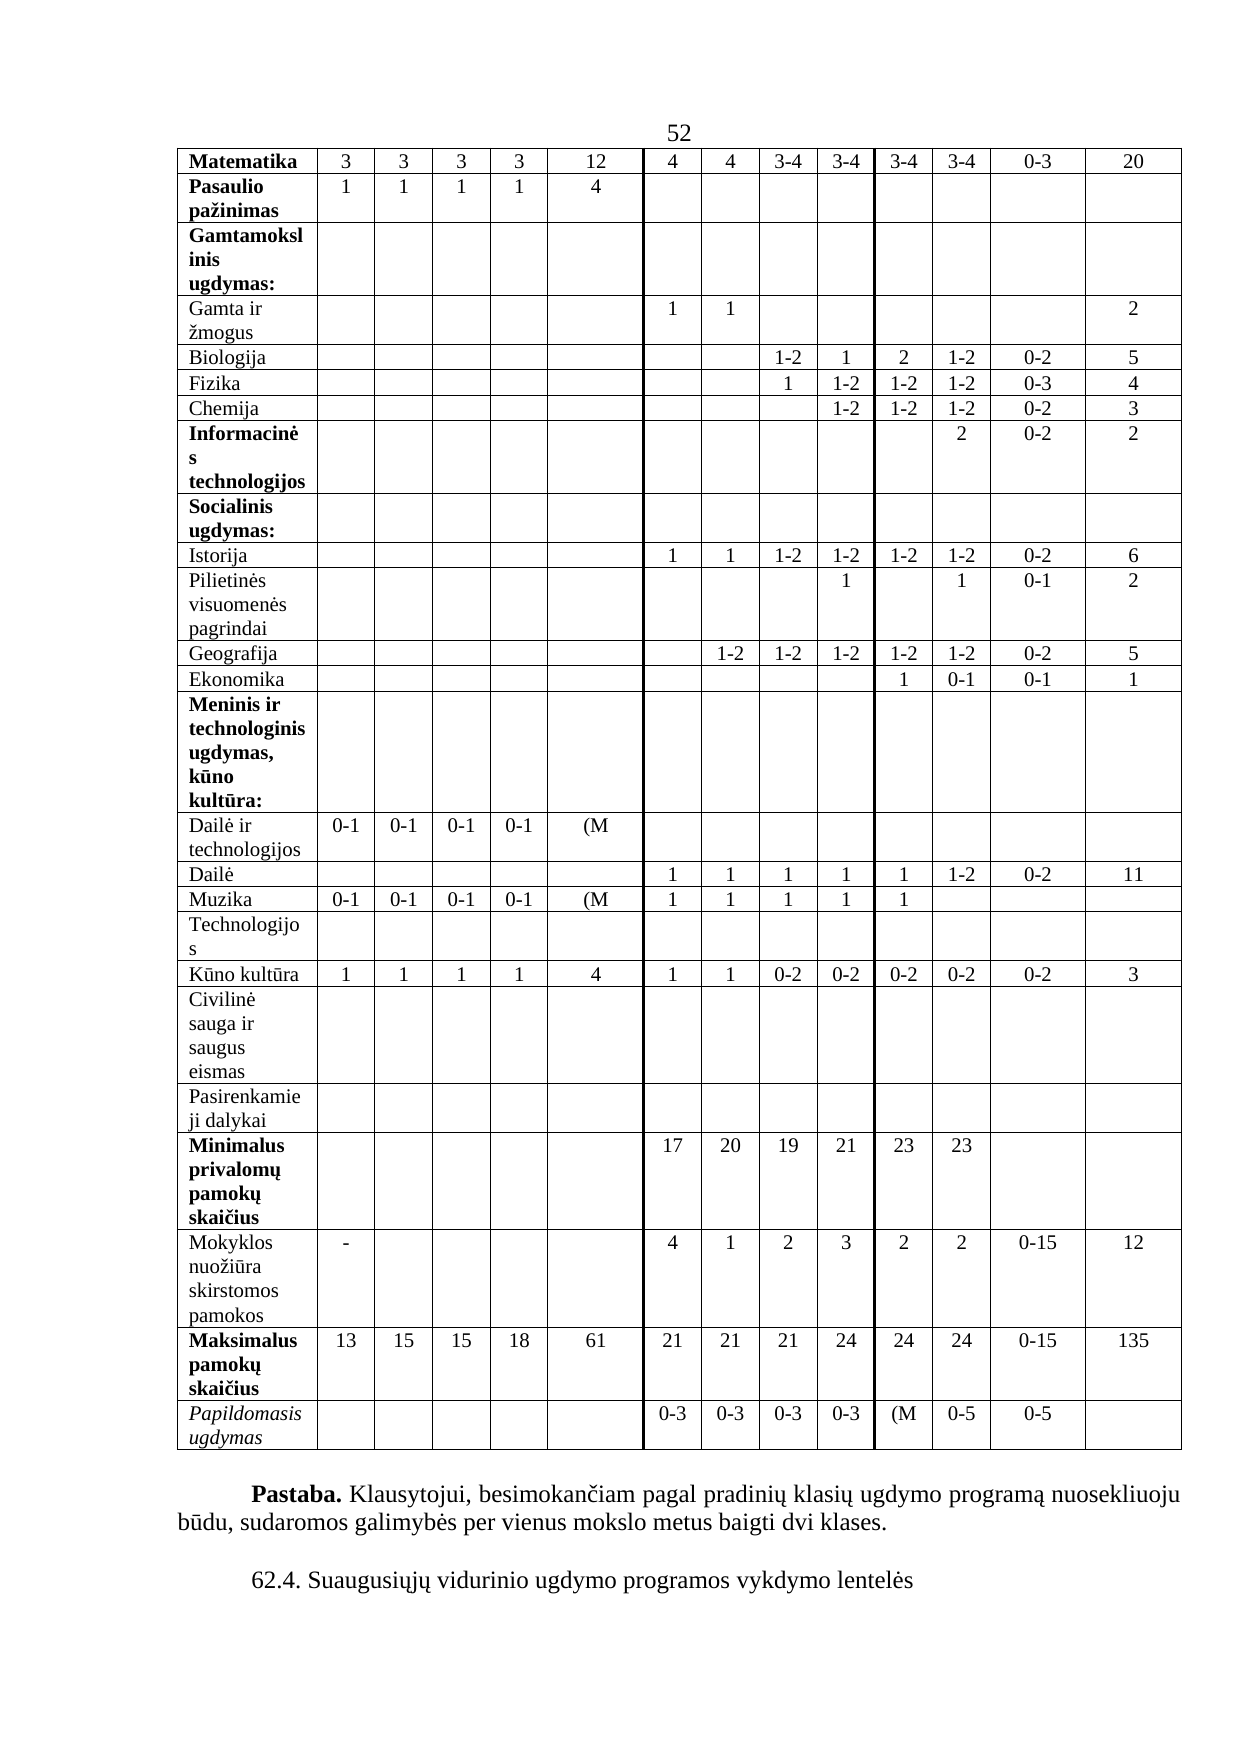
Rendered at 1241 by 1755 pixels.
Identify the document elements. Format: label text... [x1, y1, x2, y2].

table_cell [491, 1084, 547, 1132]
table_cell 1 [702, 296, 759, 344]
table_cell [318, 370, 374, 394]
table_cell 17 [645, 1133, 701, 1229]
table_cell 21 [760, 1328, 817, 1400]
table_cell [702, 494, 759, 542]
table_cell [491, 370, 547, 394]
table_cell [702, 568, 759, 640]
table_cell 0-3 [991, 149, 1085, 173]
table_cell [933, 494, 990, 542]
table_cell [645, 174, 701, 222]
table_cell 0-1 [375, 813, 432, 861]
table_cell [548, 296, 642, 344]
table_cell 3-4 [818, 149, 873, 173]
table_cell 18 [491, 1328, 547, 1400]
table_cell 0-1 [433, 813, 490, 861]
table_cell [645, 692, 701, 812]
table_cell [760, 396, 817, 419]
table_cell Fizika [178, 370, 317, 394]
table_cell 19 [760, 1133, 817, 1229]
table_cell 1 [433, 174, 490, 222]
table_cell [645, 396, 701, 419]
table_cell [491, 296, 547, 344]
table_cell [491, 1230, 547, 1327]
table_cell [433, 692, 490, 812]
table_cell 0-3 [645, 1401, 701, 1449]
table_cell [760, 1084, 817, 1132]
table_cell 1-2 [933, 543, 990, 567]
table_cell [433, 223, 490, 295]
table_cell [375, 543, 432, 567]
table_cell Biologija [178, 345, 317, 369]
table_cell [991, 223, 1085, 295]
table_cell [933, 174, 990, 222]
table_cell 135 [1086, 1328, 1181, 1400]
table_cell [876, 912, 932, 960]
table_cell 0-1 [933, 666, 990, 691]
table_cell [375, 987, 432, 1083]
table_cell [933, 987, 990, 1083]
table_cell [491, 396, 547, 419]
table_cell [375, 1230, 432, 1327]
table_cell 1-2 [818, 543, 873, 567]
table_cell 4 [1086, 370, 1181, 394]
table_cell [645, 666, 701, 691]
table_cell 20 [1086, 149, 1181, 173]
table_cell [818, 174, 873, 222]
table_cell [318, 987, 374, 1083]
table_cell [760, 223, 817, 295]
table_cell 2 [876, 345, 932, 369]
table_cell [818, 692, 873, 812]
table_cell 4 [702, 149, 759, 173]
table_cell [702, 1084, 759, 1132]
table_cell [375, 692, 432, 812]
table_cell [760, 813, 817, 861]
table_cell Technologijos [178, 912, 317, 960]
table_cell 0-5 [991, 1401, 1085, 1449]
table_cell [645, 987, 701, 1083]
table_cell [318, 862, 374, 886]
table_cell [760, 296, 817, 344]
table_cell 1-2 [818, 641, 873, 665]
table_cell [645, 568, 701, 640]
table_cell 0-1 [318, 813, 374, 861]
table_cell 24 [876, 1328, 932, 1400]
table_cell Ekonomika [178, 666, 317, 691]
table_cell [318, 641, 374, 665]
table_cell 0-1 [491, 813, 547, 861]
table_cell 23 [933, 1133, 990, 1229]
table_cell 1 [318, 961, 374, 986]
table_cell [702, 813, 759, 861]
table_cell Informacinės technologijos [178, 421, 317, 493]
table_cell (M [548, 887, 642, 911]
table_cell 1-2 [760, 641, 817, 665]
table_cell 0-2 [991, 961, 1085, 986]
table_cell [433, 396, 490, 419]
table_cell 1 [375, 961, 432, 986]
table_cell [375, 1401, 432, 1449]
table_cell 0-2 [760, 961, 817, 986]
table_cell [433, 370, 490, 394]
table_cell [375, 641, 432, 665]
table_cell [702, 174, 759, 222]
table_cell 5 [1086, 345, 1181, 369]
table_cell [548, 568, 642, 640]
table_cell [645, 421, 701, 493]
table_cell [818, 912, 873, 960]
table_cell [991, 887, 1085, 911]
table_cell [760, 174, 817, 222]
table_cell Papildomasis ugdymas [178, 1401, 317, 1449]
table_cell 13 [318, 1328, 374, 1400]
table_cell 1 [645, 887, 701, 911]
table_cell [433, 543, 490, 567]
table_cell Socialinis ugdymas: [178, 494, 317, 542]
table_cell 24 [818, 1328, 873, 1400]
table_cell 0-2 [818, 961, 873, 986]
table_cell 3 [818, 1230, 873, 1327]
table_cell [318, 568, 374, 640]
table_cell [375, 396, 432, 419]
table_cell 2 [1086, 296, 1181, 344]
table_cell 1 [818, 887, 873, 911]
table_cell [491, 987, 547, 1083]
table_cell [433, 666, 490, 691]
table_cell [991, 494, 1085, 542]
table_cell [645, 345, 701, 369]
table_cell [702, 692, 759, 812]
text Pastaba. Klausytojui, besimokančiam pagal pradinių klasių ugdymo programą nuosekliuoju būdu, sudaromos galimybės per vienus mokslo metus baigti dvi klases. [177, 1479, 1181, 1536]
table_cell [375, 912, 432, 960]
table_cell 0-1 [491, 887, 547, 911]
table_cell [375, 862, 432, 886]
table_cell [375, 345, 432, 369]
table_cell 1-2 [818, 370, 873, 394]
table_cell 1-2 [933, 370, 990, 394]
table_cell [375, 223, 432, 295]
table_cell 3 [491, 149, 547, 173]
table_cell [991, 692, 1085, 812]
table_cell 61 [548, 1328, 642, 1400]
table_cell (M [876, 1401, 932, 1449]
table_cell 1 [818, 568, 873, 640]
table_cell 0-2 [991, 345, 1085, 369]
table_cell Gamtamokslinis ugdymas: [178, 223, 317, 295]
table_cell [818, 296, 873, 344]
table_cell [433, 912, 490, 960]
table_cell [318, 421, 374, 493]
table_cell [318, 296, 374, 344]
table_cell [702, 912, 759, 960]
table_cell 1-2 [876, 370, 932, 394]
table_cell [1086, 223, 1181, 295]
table_cell Dailė ir technologijos [178, 813, 317, 861]
table_cell [318, 666, 374, 691]
table_cell [491, 912, 547, 960]
table_cell [318, 345, 374, 369]
table_cell [375, 1133, 432, 1229]
table_cell 3-4 [933, 149, 990, 173]
table_cell [818, 813, 873, 861]
table_cell 1 [491, 174, 547, 222]
table_cell [818, 223, 873, 295]
table_cell 1 [645, 862, 701, 886]
table_cell [375, 421, 432, 493]
table_cell [491, 568, 547, 640]
table_cell [933, 887, 990, 911]
table_cell [318, 912, 374, 960]
table_cell Pasaulio pažinimas [178, 174, 317, 222]
table_cell [876, 223, 932, 295]
table_cell [433, 641, 490, 665]
table_cell [702, 345, 759, 369]
table_cell 1 [876, 862, 932, 886]
table_cell [702, 396, 759, 419]
table_cell [933, 1084, 990, 1132]
table_cell 1 [818, 862, 873, 886]
table_cell Meninis ir technologinis ugdymas, kūno kultūra: [178, 692, 317, 812]
table_cell 4 [548, 174, 642, 222]
table_cell [760, 568, 817, 640]
table_cell [1086, 494, 1181, 542]
table_cell 24 [933, 1328, 990, 1400]
table_cell [548, 1133, 642, 1229]
table_cell Chemija [178, 396, 317, 419]
table_cell [491, 641, 547, 665]
table_cell [433, 421, 490, 493]
table_cell [818, 494, 873, 542]
table_cell [818, 666, 873, 691]
table_cell [818, 987, 873, 1083]
table_cell [645, 370, 701, 394]
table_cell [548, 223, 642, 295]
table_cell 4 [645, 1230, 701, 1327]
table_cell 1-2 [933, 345, 990, 369]
table_cell 6 [1086, 543, 1181, 567]
table_cell [876, 1084, 932, 1132]
table_cell [491, 494, 547, 542]
table_cell [433, 1133, 490, 1229]
table_cell [491, 666, 547, 691]
table_cell [760, 666, 817, 691]
table_cell [548, 1230, 642, 1327]
table_cell 1-2 [933, 641, 990, 665]
table_cell 1 [702, 1230, 759, 1327]
table_cell 1-2 [876, 641, 932, 665]
table_cell [491, 421, 547, 493]
table_cell Minimalus privalomų pamokų skaičius [178, 1133, 317, 1229]
table_cell [318, 1133, 374, 1229]
table_cell [491, 862, 547, 886]
table_cell 1-2 [818, 396, 873, 419]
table_cell 0-2 [991, 421, 1085, 493]
table_cell 2 [1086, 568, 1181, 640]
table_cell 21 [702, 1328, 759, 1400]
table_cell [1086, 1401, 1181, 1449]
table_cell [318, 223, 374, 295]
table_cell [318, 1401, 374, 1449]
table_cell [375, 568, 432, 640]
table_cell [760, 494, 817, 542]
table_cell 1 [1086, 666, 1181, 691]
table_cell [933, 223, 990, 295]
table_cell [818, 421, 873, 493]
table_cell [433, 345, 490, 369]
table_cell [548, 345, 642, 369]
table_cell 3 [433, 149, 490, 173]
table_cell 0-2 [991, 641, 1085, 665]
table_cell Pasirenkamieji dalykai [178, 1084, 317, 1132]
table_cell [548, 862, 642, 886]
table_cell 1 [818, 345, 873, 369]
table_cell [318, 396, 374, 419]
table_cell 1-2 [702, 641, 759, 665]
table_cell [548, 641, 642, 665]
table_cell [876, 421, 932, 493]
table_cell 15 [375, 1328, 432, 1400]
table_cell [548, 987, 642, 1083]
table_cell [991, 1084, 1085, 1132]
table_cell [702, 223, 759, 295]
table_cell 21 [645, 1328, 701, 1400]
table_cell [318, 494, 374, 542]
table_cell Dailė [178, 862, 317, 886]
table_cell [933, 912, 990, 960]
table_cell 0-3 [702, 1401, 759, 1449]
table_cell Matematika [178, 149, 317, 173]
table_cell [1086, 813, 1181, 861]
table_cell [1086, 987, 1181, 1083]
table_cell [375, 370, 432, 394]
table_cell [876, 813, 932, 861]
text 62.4. Suaugusiųjų vidurinio ugdymo programos vykdymo lentelės [177, 1565, 1181, 1594]
table_cell 1 [702, 961, 759, 986]
table_cell [702, 666, 759, 691]
table_cell [645, 1084, 701, 1132]
table_cell Maksimalus pamokų skaičius [178, 1328, 317, 1400]
table_cell Muzika [178, 887, 317, 911]
table_cell [1086, 887, 1181, 911]
table_cell [760, 421, 817, 493]
table_cell [491, 223, 547, 295]
table_cell 1 [876, 666, 932, 691]
table_cell [1086, 1133, 1181, 1229]
table_cell 3-4 [876, 149, 932, 173]
table_cell 0-1 [433, 887, 490, 911]
table_cell [1086, 692, 1181, 812]
table_cell [876, 692, 932, 812]
table_cell Istorija [178, 543, 317, 567]
table_cell 1 [702, 862, 759, 886]
table_cell Civilinė sauga ir saugus eismas [178, 987, 317, 1083]
table_cell [991, 296, 1085, 344]
table_cell [991, 174, 1085, 222]
table_cell [548, 1084, 642, 1132]
table_cell Geografija [178, 641, 317, 665]
table_cell [491, 692, 547, 812]
table_cell 4 [645, 149, 701, 173]
table_cell [491, 543, 547, 567]
table_cell 0-1 [991, 568, 1085, 640]
table_cell [491, 345, 547, 369]
table_cell 2 [1086, 421, 1181, 493]
table_cell [1086, 912, 1181, 960]
table_cell [645, 223, 701, 295]
table_cell [433, 1084, 490, 1132]
table_cell 1-2 [933, 862, 990, 886]
table_cell [645, 641, 701, 665]
table_cell (M [548, 813, 642, 861]
table_cell 1 [760, 887, 817, 911]
table_cell 1-2 [933, 396, 990, 419]
table_cell [991, 987, 1085, 1083]
table_cell 2 [760, 1230, 817, 1327]
table_cell 15 [433, 1328, 490, 1400]
table_cell [318, 692, 374, 812]
table_cell 3 [1086, 961, 1181, 986]
table_cell 11 [1086, 862, 1181, 886]
table_cell 3 [375, 149, 432, 173]
table_cell 2 [933, 421, 990, 493]
table_cell 1 [876, 887, 932, 911]
table_cell [876, 568, 932, 640]
table_cell 0-15 [991, 1230, 1085, 1327]
table_cell 3-4 [760, 149, 817, 173]
table_cell 1-2 [760, 345, 817, 369]
table_cell 1 [702, 887, 759, 911]
table_cell 1 [645, 961, 701, 986]
table_cell [991, 1133, 1085, 1229]
table_cell Kūno kultūra [178, 961, 317, 986]
table_cell [433, 987, 490, 1083]
table_cell 0-3 [760, 1401, 817, 1449]
table_cell [491, 1133, 547, 1229]
table_cell [760, 987, 817, 1083]
table_cell [375, 296, 432, 344]
table_cell [876, 987, 932, 1083]
table_cell 1 [318, 174, 374, 222]
table_cell [1086, 1084, 1181, 1132]
table_cell 1 [375, 174, 432, 222]
table_cell 2 [876, 1230, 932, 1327]
table_cell [548, 543, 642, 567]
table_cell 0-5 [933, 1401, 990, 1449]
table_cell [375, 1084, 432, 1132]
table_cell [491, 1401, 547, 1449]
table_cell 0-1 [375, 887, 432, 911]
table_cell [433, 296, 490, 344]
table_cell 0-2 [991, 543, 1085, 567]
table_cell [548, 421, 642, 493]
table_cell [433, 862, 490, 886]
table_cell 0-15 [991, 1328, 1085, 1400]
table_cell 12 [548, 149, 642, 173]
table_cell 0-2 [876, 961, 932, 986]
table_cell 0-3 [818, 1401, 873, 1449]
table_cell 1 [433, 961, 490, 986]
table_cell [375, 494, 432, 542]
table_cell [760, 912, 817, 960]
table_cell [760, 692, 817, 812]
table_cell [375, 666, 432, 691]
table_cell [876, 494, 932, 542]
table_cell [433, 1401, 490, 1449]
table_cell [433, 1230, 490, 1327]
table_cell 1-2 [876, 543, 932, 567]
table_cell [818, 1084, 873, 1132]
table_cell [933, 296, 990, 344]
table_cell 3 [318, 149, 374, 173]
table_cell 21 [818, 1133, 873, 1229]
table_cell [876, 296, 932, 344]
table_cell [702, 987, 759, 1083]
table_cell [1086, 174, 1181, 222]
table_cell Mokyklos nuožiūra skirstomos pamokos [178, 1230, 317, 1327]
table_cell [991, 912, 1085, 960]
table_cell 12 [1086, 1230, 1181, 1327]
table_cell Gamta ir žmogus [178, 296, 317, 344]
table_cell 1 [933, 568, 990, 640]
table_cell [548, 666, 642, 691]
table_cell [318, 1084, 374, 1132]
table_cell [548, 396, 642, 419]
table_cell [702, 421, 759, 493]
table_cell [548, 1401, 642, 1449]
table_cell 1 [760, 862, 817, 886]
table_cell 0-2 [933, 961, 990, 986]
table_cell 0-2 [991, 396, 1085, 419]
table_cell [548, 912, 642, 960]
table_cell [933, 813, 990, 861]
table_cell [991, 813, 1085, 861]
table_cell 0-2 [991, 862, 1085, 886]
table_cell [318, 543, 374, 567]
table_cell 5 [1086, 641, 1181, 665]
table_cell 0-1 [991, 666, 1085, 691]
table_cell 1 [702, 543, 759, 567]
table_cell [933, 692, 990, 812]
table_cell [548, 692, 642, 812]
table_cell [433, 568, 490, 640]
table_cell 3 [1086, 396, 1181, 419]
table_cell [548, 370, 642, 394]
table_cell [645, 494, 701, 542]
table_cell 1 [760, 370, 817, 394]
table_cell Pilietinės visuomenės pagrindai [178, 568, 317, 640]
table_cell - [318, 1230, 374, 1327]
table_cell [876, 174, 932, 222]
table_cell 23 [876, 1133, 932, 1229]
table_cell 0-1 [318, 887, 374, 911]
table_cell 4 [548, 961, 642, 986]
table_cell 1 [645, 296, 701, 344]
table_cell 0-3 [991, 370, 1085, 394]
table_cell [433, 494, 490, 542]
table_cell [645, 912, 701, 960]
table_cell 1-2 [760, 543, 817, 567]
table_cell [548, 494, 642, 542]
table_cell 20 [702, 1133, 759, 1229]
table_cell [645, 813, 701, 861]
table_cell 1 [645, 543, 701, 567]
table_cell 1 [491, 961, 547, 986]
table_cell 2 [933, 1230, 990, 1327]
table_cell 1-2 [876, 396, 932, 419]
table_cell [702, 370, 759, 394]
